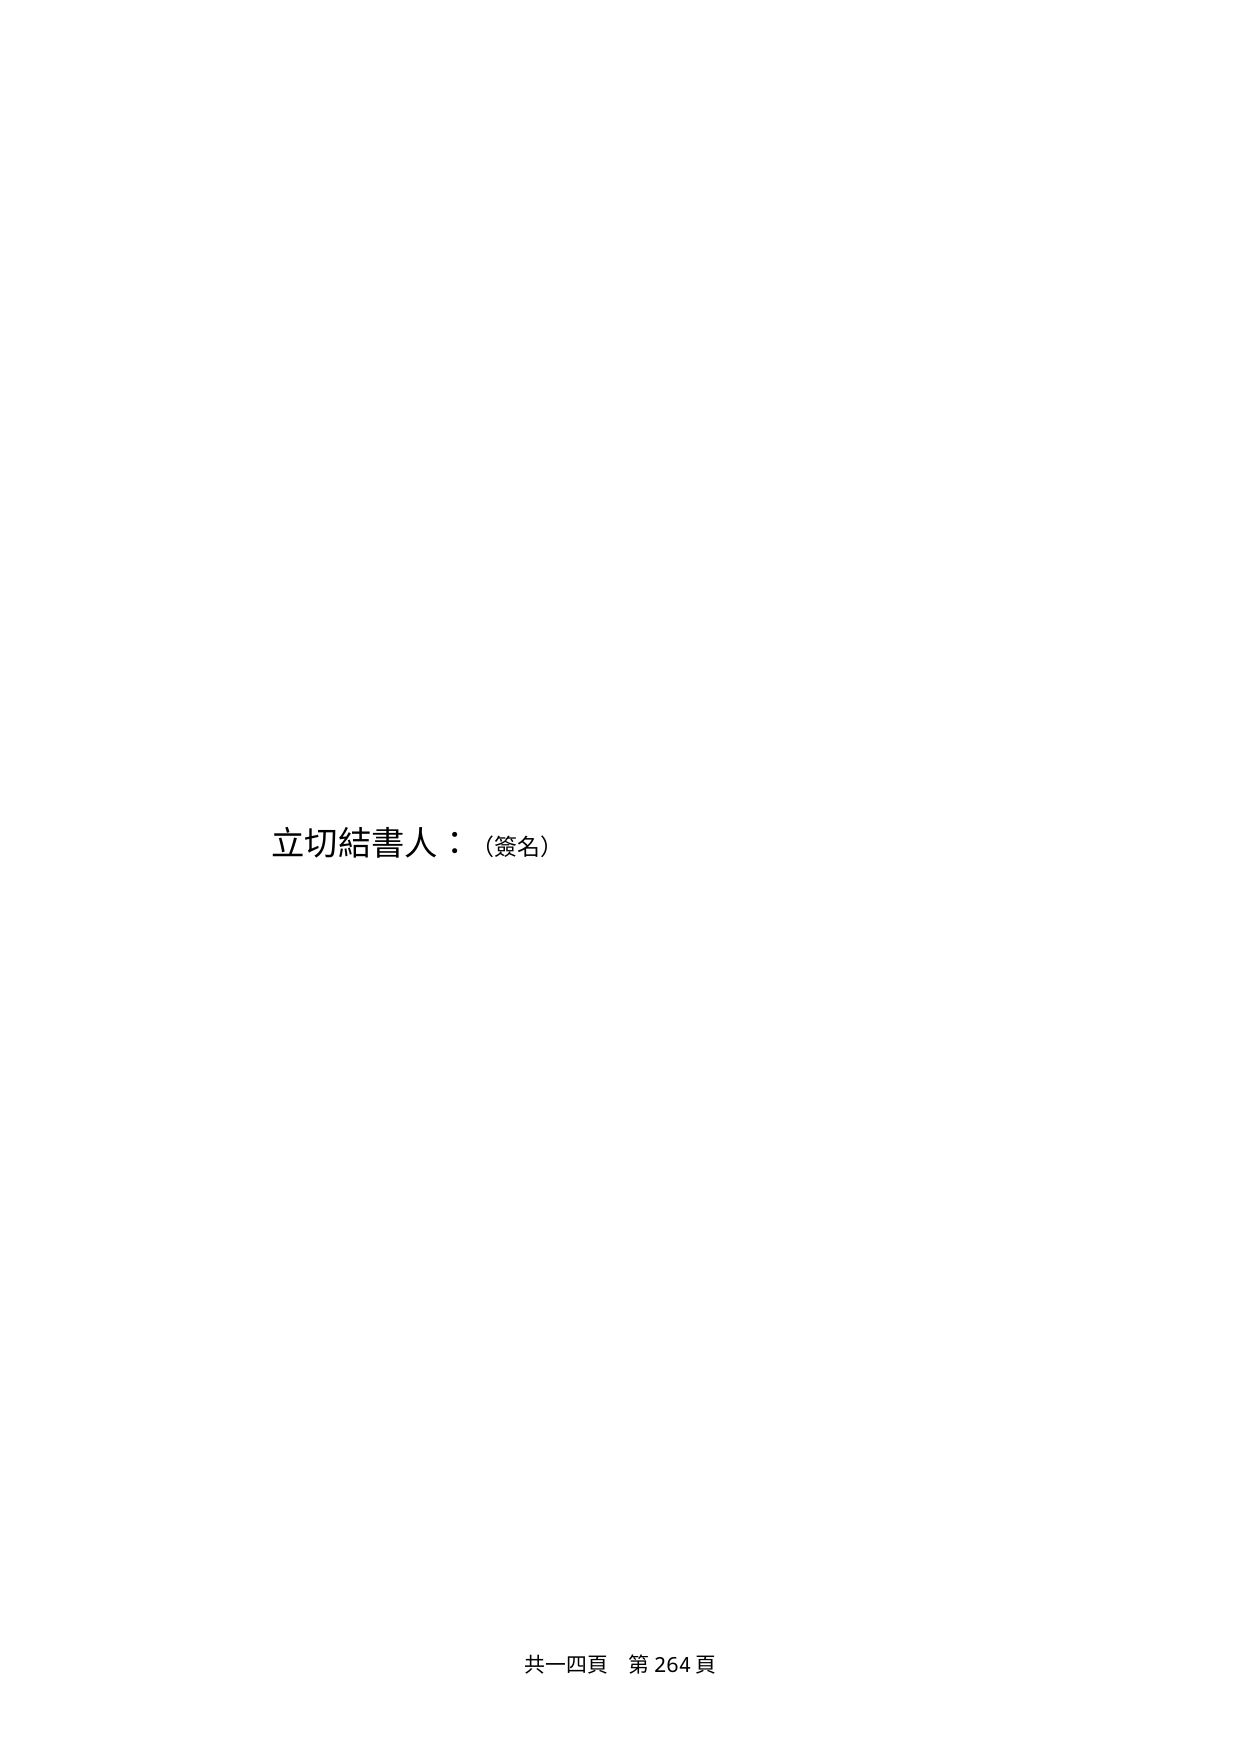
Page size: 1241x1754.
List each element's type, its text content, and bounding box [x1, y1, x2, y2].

text 立切結書人：（簽名） [118, 799, 1122, 862]
